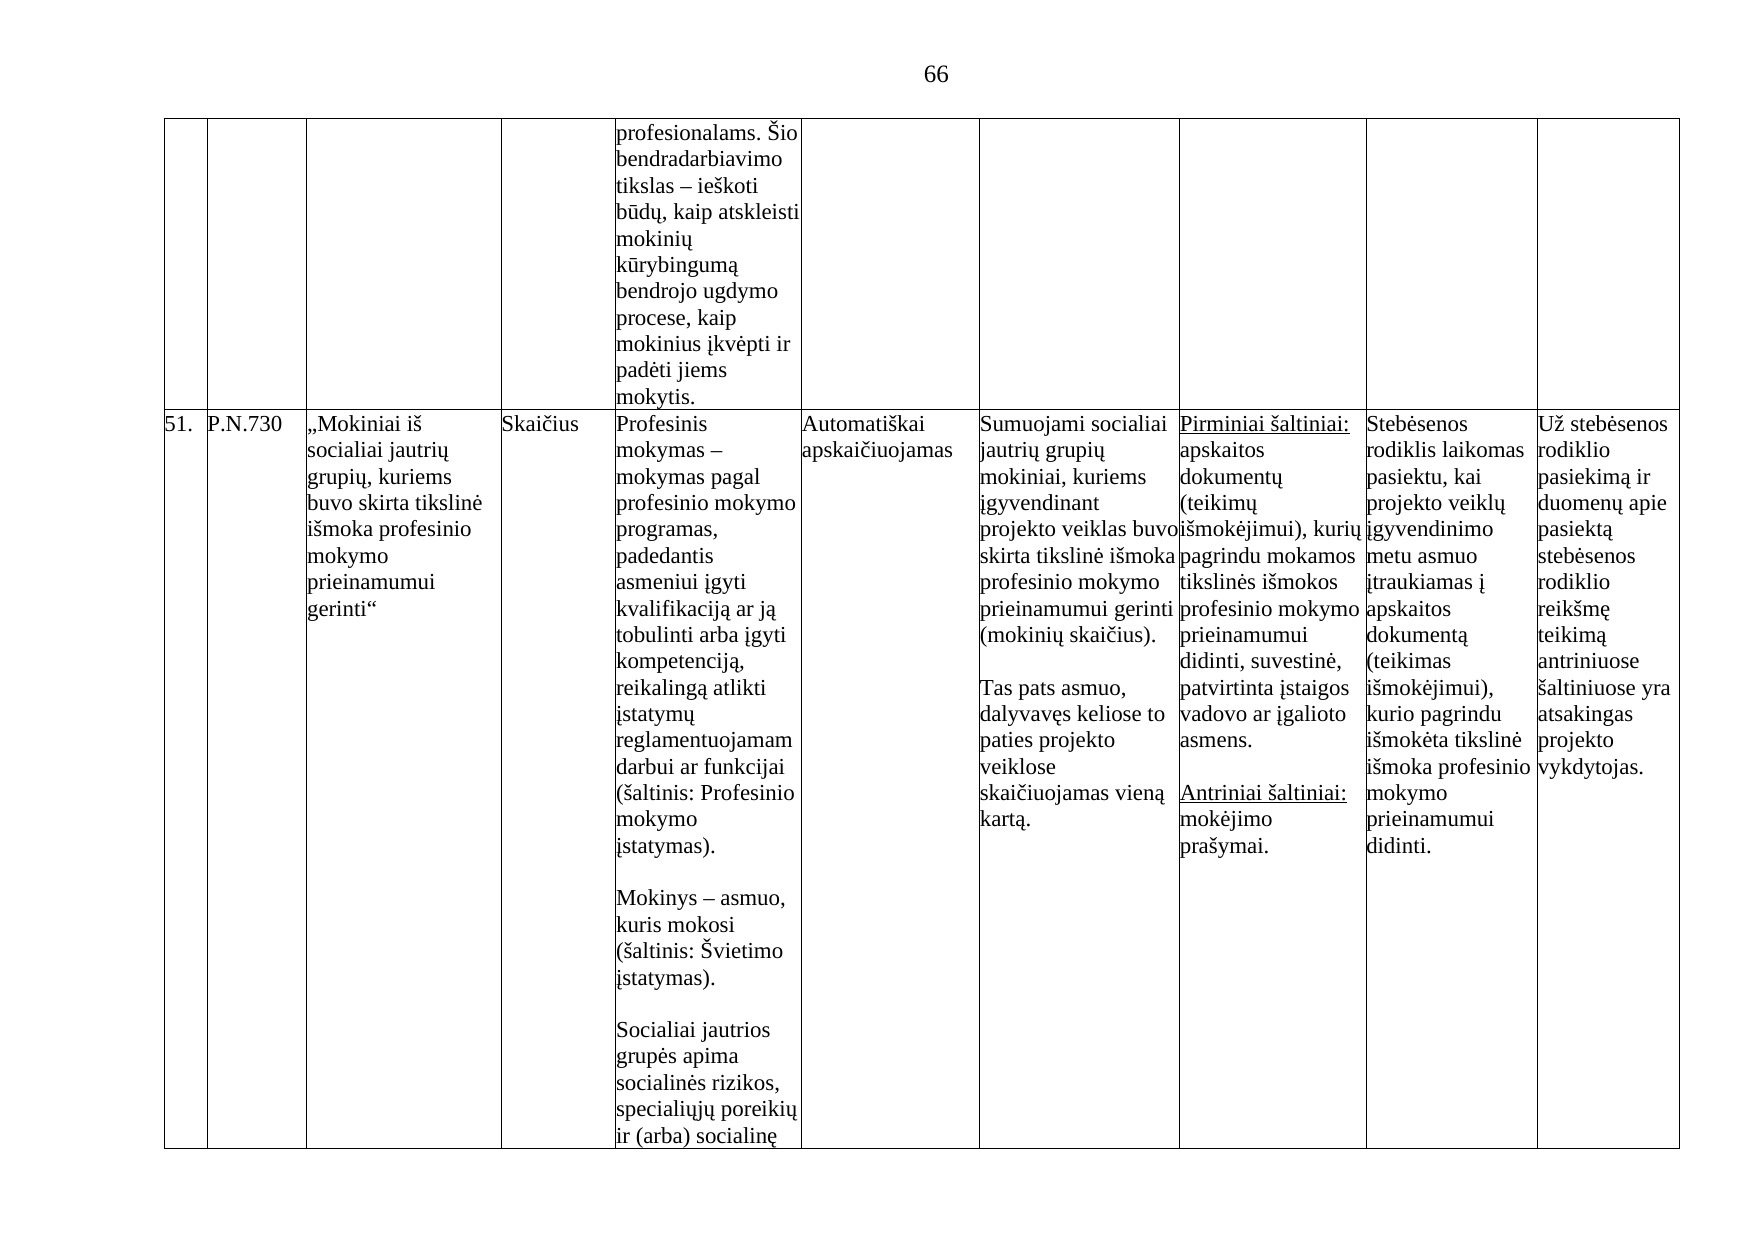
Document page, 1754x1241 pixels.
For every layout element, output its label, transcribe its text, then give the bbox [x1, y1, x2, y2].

table_cell P.N.730 [208, 410, 306, 1148]
table_cell [307, 119, 501, 409]
table_cell [980, 119, 1179, 409]
table_cell [1367, 119, 1537, 409]
table_cell „Mokiniai iš socialiai jautrių grupių, kuriems buvo skirta tikslinė išmoka profesinio mokymo prieinamumui gerinti“ [307, 410, 501, 1148]
table_cell [502, 119, 615, 409]
table_cell Stebėsenos rodiklis laikomas pasiektu, kai projekto veiklų įgyvendinimo metu asmuo įtraukiamas į apskaitos dokumentą (teikimas išmokėjimui), kurio pagrindu išmokėta tikslinė išmoka profesinio mokymo prieinamumui didinti. [1367, 410, 1537, 1148]
table_cell Automatiškai apskaičiuojamas [802, 410, 979, 1148]
table_cell [1180, 119, 1366, 409]
table_cell [208, 119, 306, 409]
table_cell [1538, 119, 1679, 409]
table_cell Už stebėsenos rodiklio pasiekimą ir duomenų apie pasiektą stebėsenos rodiklio reikšmę teikimą antriniuose šaltiniuose yra atsakingas projekto vykdytojas. [1538, 410, 1679, 1148]
table_cell Pirminiai šaltiniai: apskaitos dokumentų (teikimų išmokėjimui), kurių pagrindu mokamos tikslinės išmokos profesinio mokymo prieinamumui didinti, suvestinė, patvirtinta įstaigos vadovo ar įgalioto asmens. Antriniai šaltiniai: mokėjimo prašymai. [1180, 410, 1366, 1148]
table_cell [802, 119, 979, 409]
table_cell Skaičius [502, 410, 615, 1148]
table_cell Sumuojami socialiai jautrių grupių mokiniai, kuriems įgyvendinant projekto veiklas buvo skirta tikslinė išmoka profesinio mokymo prieinamumui gerinti (mokinių skaičius). Tas pats asmuo, dalyvavęs keliose to paties projekto veiklose skaičiuojamas vieną kartą. [980, 410, 1179, 1148]
table_cell 51. [165, 410, 207, 1148]
table_cell [165, 119, 207, 409]
table_cell Profesinis mokymas – mokymas pagal profesinio mokymo programas, padedantis asmeniui įgyti kvalifikaciją ar ją tobulinti arba įgyti kompetenciją, reikalingą atlikti įstatymų reglamentuojamam darbui ar funkcijai (šaltinis: Profesinio mokymo įstatymas). Mokinys – asmuo, kuris mokosi (šaltinis: Švietimo įstatymas). Socialiai jautrios grupės apima socialinės rizikos, specialiųjų poreikių ir (arba) socialinę [616, 410, 801, 1148]
table_cell profesionalams. Šio bendradarbiavimo tikslas – ieškoti būdų, kaip atskleisti mokinių kūrybingumą bendrojo ugdymo procese, kaip mokinius įkvėpti ir padėti jiems mokytis. [616, 119, 801, 409]
